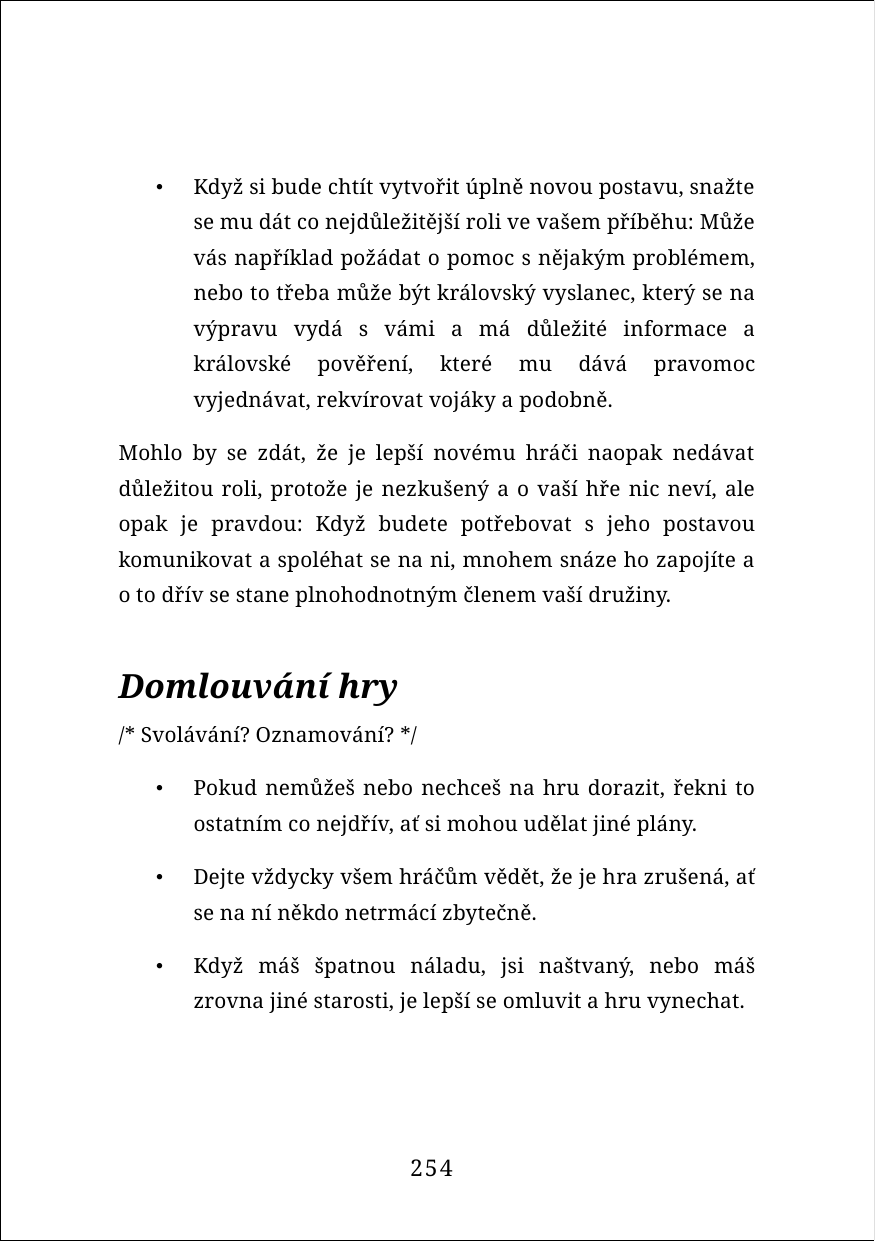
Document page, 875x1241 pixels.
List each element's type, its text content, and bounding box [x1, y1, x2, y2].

list Když máš špatnou náladu, jsi naštvaný, nebo máš zrovna jiné starosti, je lepší se omluvit a hru vynechat. [156, 951, 756, 1015]
text Mohlo by se zdát, že je lepší novému hráči naopak nedávat důležitou roli, protože je nezkušený a o vaší hře nic neví, ale opak je pravdou: Když budete potřebovat s jeho postavou komunikovat a spoléhat se na ni, mnohem snáze ho zapojíte a o to dřív se stane plnohodnotným členem vaší družiny. [118, 438, 756, 609]
list Pokud nemůžeš nebo nechceš na hru dorazit, řekni to ostatním co nejdřív, ať si mohou udělat jiné plány. [156, 773, 756, 837]
list Když si bude chtít vytvořit úplně novou postavu, snažte se mu dát co nejdůležitější roli ve vašem příběhu: Může vás například požádat o pomoc s nějakým problémem, nebo to třeba může být královský vyslanec, který se na výpravu vydá s vámi a má důležité informace a královské pověření, které mu dává pravomoc vyjednávat, rekvírovat vojáky a podobně. [156, 172, 756, 413]
list Dejte vždycky všem hráčům vědět, že je hra zrušená, ať se na ní někdo netrmácí zbytečně. [156, 862, 756, 926]
subtitle Domlouvání hry [118, 663, 756, 708]
text /* Svolávání? Oznamování? */ [118, 720, 756, 749]
